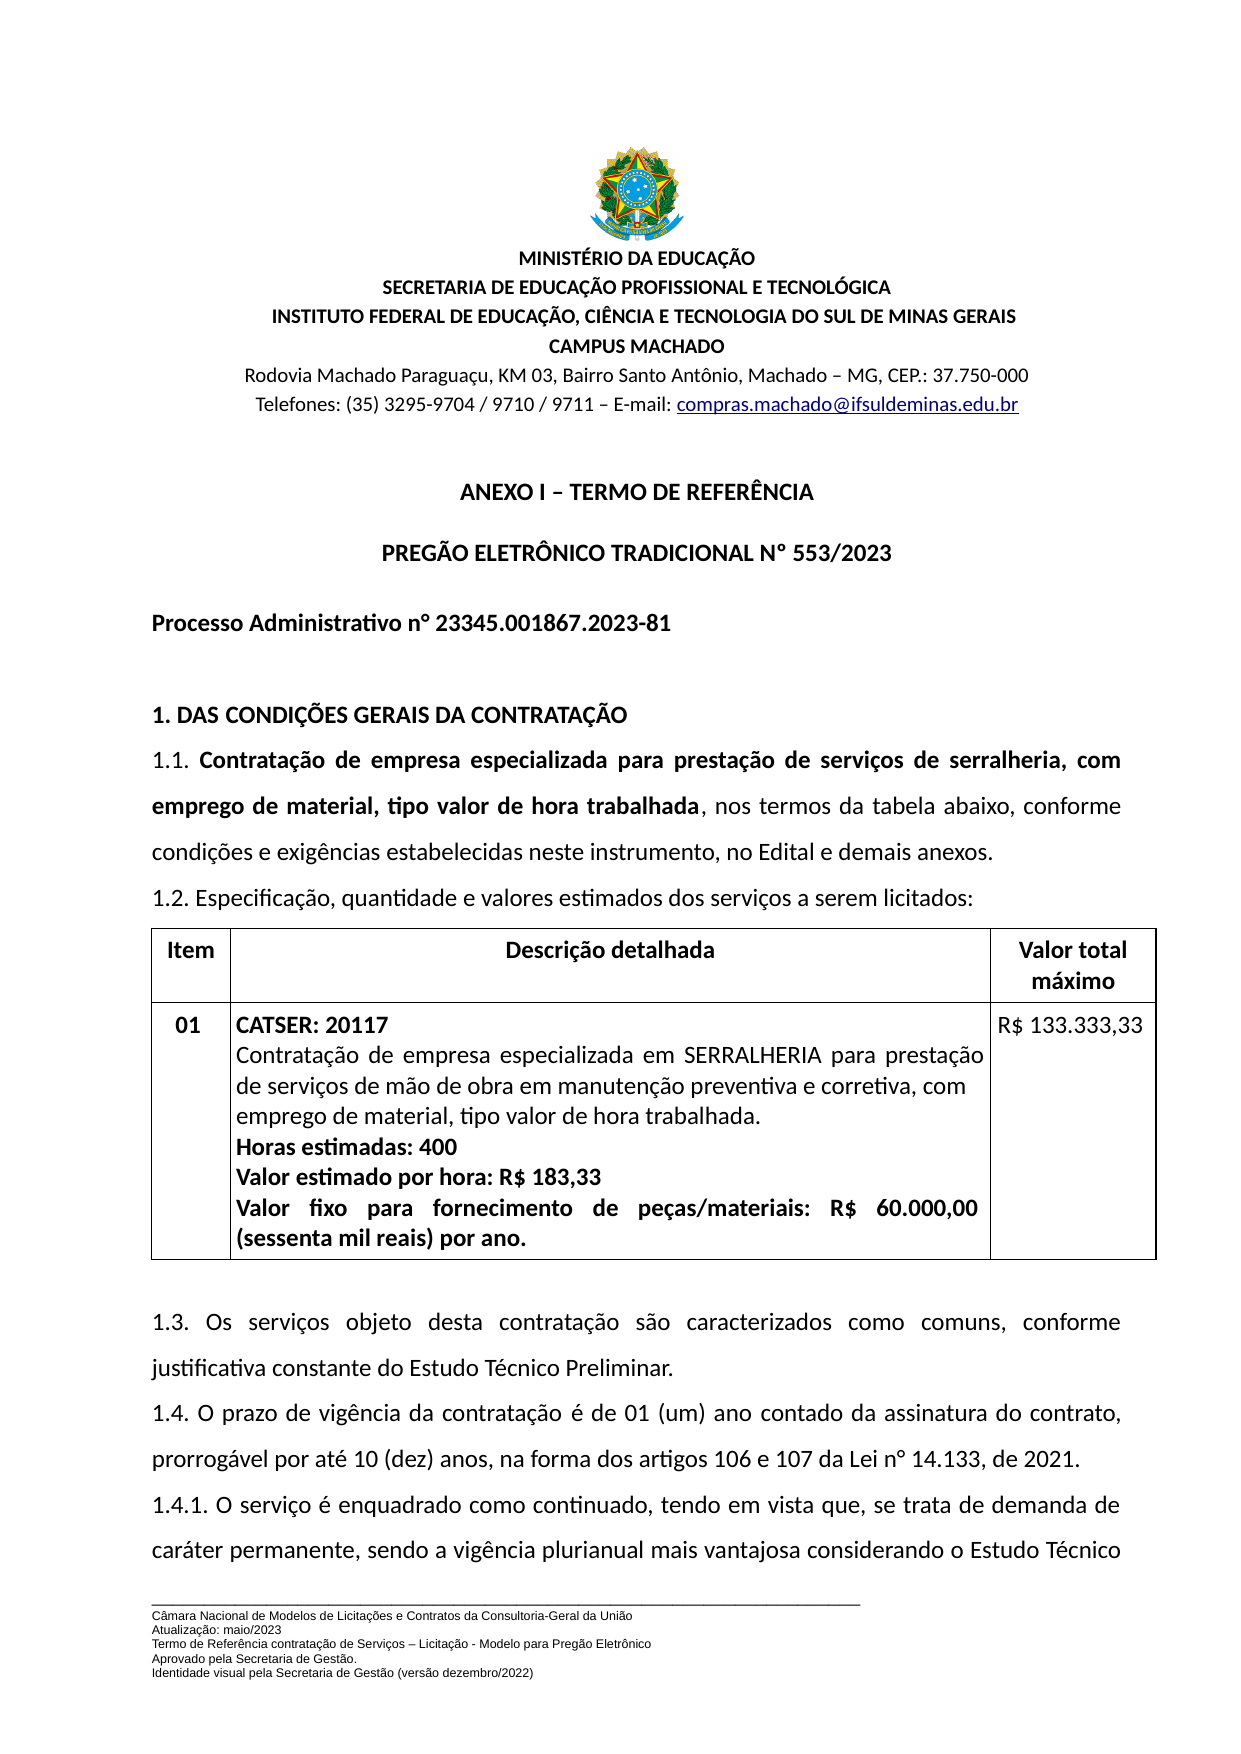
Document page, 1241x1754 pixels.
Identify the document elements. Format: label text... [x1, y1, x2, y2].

text PREGÃO ELETRÔNICO TRADICIONAL Nº 553/2023 [152, 537, 1122, 568]
text 1. DAS CONDIÇÕES GERAIS DA CONTRATAÇÃO [152, 699, 1122, 729]
picture [652, 219, 684, 241]
text Processo Administrativo n° 23345.001867.2023-81 [152, 607, 1122, 638]
table_cell CATSER: 20117 Contratação de empresa especializada em SERRALHERIA para prestação de serviços de mão de obra em manutenção preventiva e corretiva, com emprego de material, tipo valor de hora trabalhada. Horas estimadas: 400 Valor estimado por hora: R$ 183,33 Valor fixo para fornecimento de peças/materiais: R$ 60.000,00 (sessenta mil reais) por ano. [231, 1003, 990, 1259]
text 1.1. Contratação de empresa especializada para prestação de serviços de serralheria, com emprego de material, tipo valor de hora trabalhada, nos termos da tabela abaixo, conforme condições e exigências estabelecidas neste instrumento, no Edital e demais anexos. [152, 744, 1122, 866]
table_header Descrição detalhada [231, 929, 990, 1001]
text 1.4.1. O serviço é enquadrado como continuado, tendo em vista que, se trata de demanda de caráter permanente, sendo a vigência plurianual mais vantajosa considerando o Estudo Técnico [152, 1489, 1122, 1565]
text 1.4. O prazo de vigência da contratação é de 01 (um) ano contado da assinatura do contrato, prorrogável por até 10 (dez) anos, na forma dos artigos 106 e 107 da Lei n° 14.133, de 2021. [152, 1397, 1122, 1474]
text 1.3. Os serviços objeto desta contratação são caracterizados como comuns, conforme justificativa constante do Estudo Técnico Preliminar. [152, 1306, 1122, 1382]
table_cell 01 [152, 1003, 230, 1259]
picture [630, 236, 645, 241]
picture [656, 223, 665, 228]
table_header Item [152, 929, 230, 1001]
table_header Valor total máximo [991, 929, 1155, 1001]
table_cell R$ 133.333,33 [991, 1003, 1155, 1259]
picture [590, 147, 684, 241]
text 1.2. Especificação, quantidade e valores estimados dos serviços a serem licitados: [152, 882, 1122, 912]
text ANEXO I – TERMO DE REFERÊNCIA [152, 476, 1122, 507]
